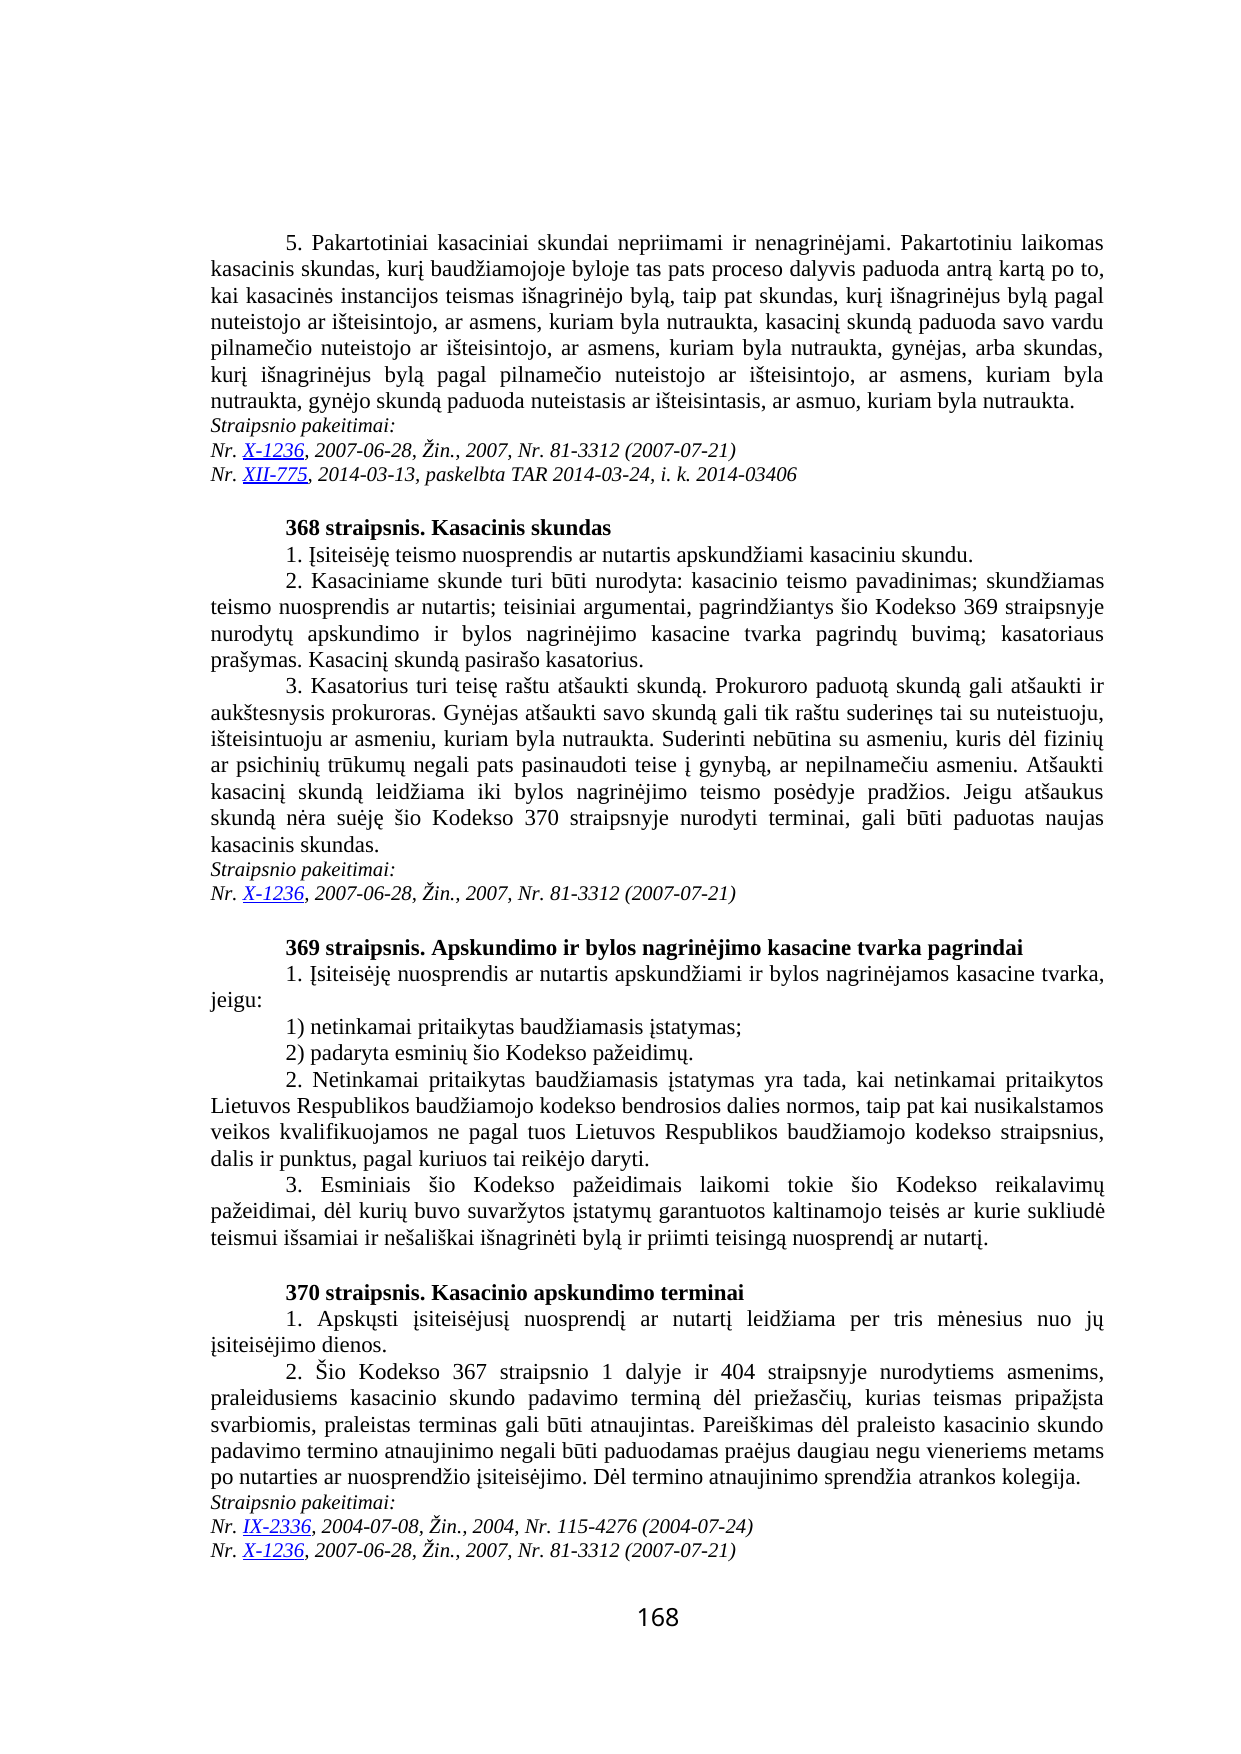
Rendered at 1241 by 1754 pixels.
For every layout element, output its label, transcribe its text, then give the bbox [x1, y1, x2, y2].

text 1. Apskųsti įsiteisėjusį nuosprendį ar nutartį leidžiama per tris mėnesius nuo jų įsiteisėjimo dienos. [210, 1305, 1105, 1358]
text 1) netinkamai pritaikytas baudžiamasis įstatymas; [210, 1013, 1105, 1039]
text 3. Esminiais šio Kodekso pažeidimais laikomi tokie šio Kodekso reikalavimų pažeidimai, dėl kurių buvo suvaržytos įstatymų garantuotos kaltinamojo teisės ar kurie sukliudė teismui išsamiai ir nešališkai išnagrinėti bylą ir priimti teisingą nuosprendį ar nutartį. [210, 1171, 1105, 1250]
text 2. Netinkamai pritaikytas baudžiamasis įstatymas yra tada, kai netinkamai pritaikytos Lietuvos Respublikos baudžiamojo kodekso bendrosios dalies normos, taip pat kai nusikalstamos veikos kvalifikuojamos ne pagal tuos Lietuvos Respublikos baudžiamojo kodekso straipsnius, dalis ir punktus, pagal kuriuos tai reikėjo daryti. [210, 1066, 1105, 1171]
text 3. Kasatorius turi teisę raštu atšaukti skundą. Prokuroro paduotą skundą gali atšaukti ir aukštesnysis prokuroras. Gynėjas atšaukti savo skundą gali tik raštu suderinęs tai su nuteistuoju, išteisintuoju ar asmeniu, kuriam byla nutraukta. Suderinti nebūtina su asmeniu, kuris dėl fizinių ar psichinių trūkumų negali pats pasinaudoti teise į gynybą, ar nepilnamečiu asmeniu. Atšaukti kasacinį skundą leidžiama iki bylos nagrinėjimo teismo posėdyje pradžios. Jeigu atšaukus skundą nėra suėję šio Kodekso 370 straipsnyje nurodyti terminai, gali būti paduotas naujas kasacinis skundas. [210, 672, 1105, 857]
text 2. Kasaciniame skunde turi būti nurodyta: kasacinio teismo pavadinimas; skundžiamas teismo nuosprendis ar nutartis; teisiniai argumentai, pagrindžiantys šio Kodekso 369 straipsnyje nurodytų apskundimo ir bylos nagrinėjimo kasacine tvarka pagrindų buvimą; kasatoriaus prašymas. Kasacinį skundą pasirašo kasatorius. [210, 567, 1105, 672]
text Straipsnio pakeitimai: [210, 413, 1105, 437]
text 370 straipsnis. Kasacinio apskundimo terminai [210, 1279, 1105, 1305]
text Nr. X-1236, 2007-06-28, Žin., 2007, Nr. 81-3312 (2007-07-21) [210, 881, 1105, 905]
text Nr. X-1236, 2007-06-28, Žin., 2007, Nr. 81-3312 (2007-07-21) [210, 1538, 1105, 1562]
text 369 straipsnis. Apskundimo ir bylos nagrinėjimo kasacine tvarka pagrindai [210, 934, 1105, 960]
text Straipsnio pakeitimai: [210, 1490, 1105, 1514]
text Nr. X-1236, 2007-06-28, Žin., 2007, Nr. 81-3312 (2007-07-21) [210, 437, 1105, 462]
text Nr. XII-775, 2014-03-13, paskelbta TAR 2014-03-24, i. k. 2014-03406 [210, 462, 1105, 486]
text 368 straipsnis. Kasacinis skundas [210, 514, 1105, 541]
text 1. Įsiteisėję teismo nuosprendis ar nutartis apskundžiami kasaciniu skundu. [210, 541, 1105, 567]
text 2. Šio Kodekso 367 straipsnio 1 dalyje ir 404 straipsnyje nurodytiems asmenims, praleidusiems kasacinio skundo padavimo terminą dėl priežasčių, kurias teismas pripažįsta svarbiomis, praleistas terminas gali būti atnaujintas. Pareiškimas dėl praleisto kasacinio skundo padavimo termino atnaujinimo negali būti paduodamas praėjus daugiau negu vieneriems metams po nutarties ar nuosprendžio įsiteisėjimo. Dėl termino atnaujinimo sprendžia atrankos kolegija. [210, 1358, 1105, 1490]
text Straipsnio pakeitimai: [210, 857, 1105, 881]
text 5. Pakartotiniai kasaciniai skundai nepriimami ir nenagrinėjami. Pakartotiniu laikomas kasacinis skundas, kurį baudžiamojoje byloje tas pats proceso dalyvis paduoda antrą kartą po to, kai kasacinės instancijos teismas išnagrinėjo bylą, taip pat skundas, kurį išnagrinėjus bylą pagal nuteistojo ar išteisintojo, ar asmens, kuriam byla nutraukta, kasacinį skundą paduoda savo vardu pilnamečio nuteistojo ar išteisintojo, ar asmens, kuriam byla nutraukta, gynėjas, arba skundas, kurį išnagrinėjus bylą pagal pilnamečio nuteistojo ar išteisintojo, ar asmens, kuriam byla nutraukta, gynėjo skundą paduoda nuteistasis ar išteisintasis, ar asmuo, kuriam byla nutraukta. [210, 229, 1105, 413]
text Nr. IX-2336, 2004-07-08, Žin., 2004, Nr. 115-4276 (2004-07-24) [210, 1514, 1105, 1538]
text 2) padaryta esminių šio Kodekso pažeidimų. [210, 1039, 1105, 1066]
text 1. Įsiteisėję nuosprendis ar nutartis apskundžiami ir bylos nagrinėjamos kasacine tvarka, jeigu: [210, 960, 1105, 1013]
